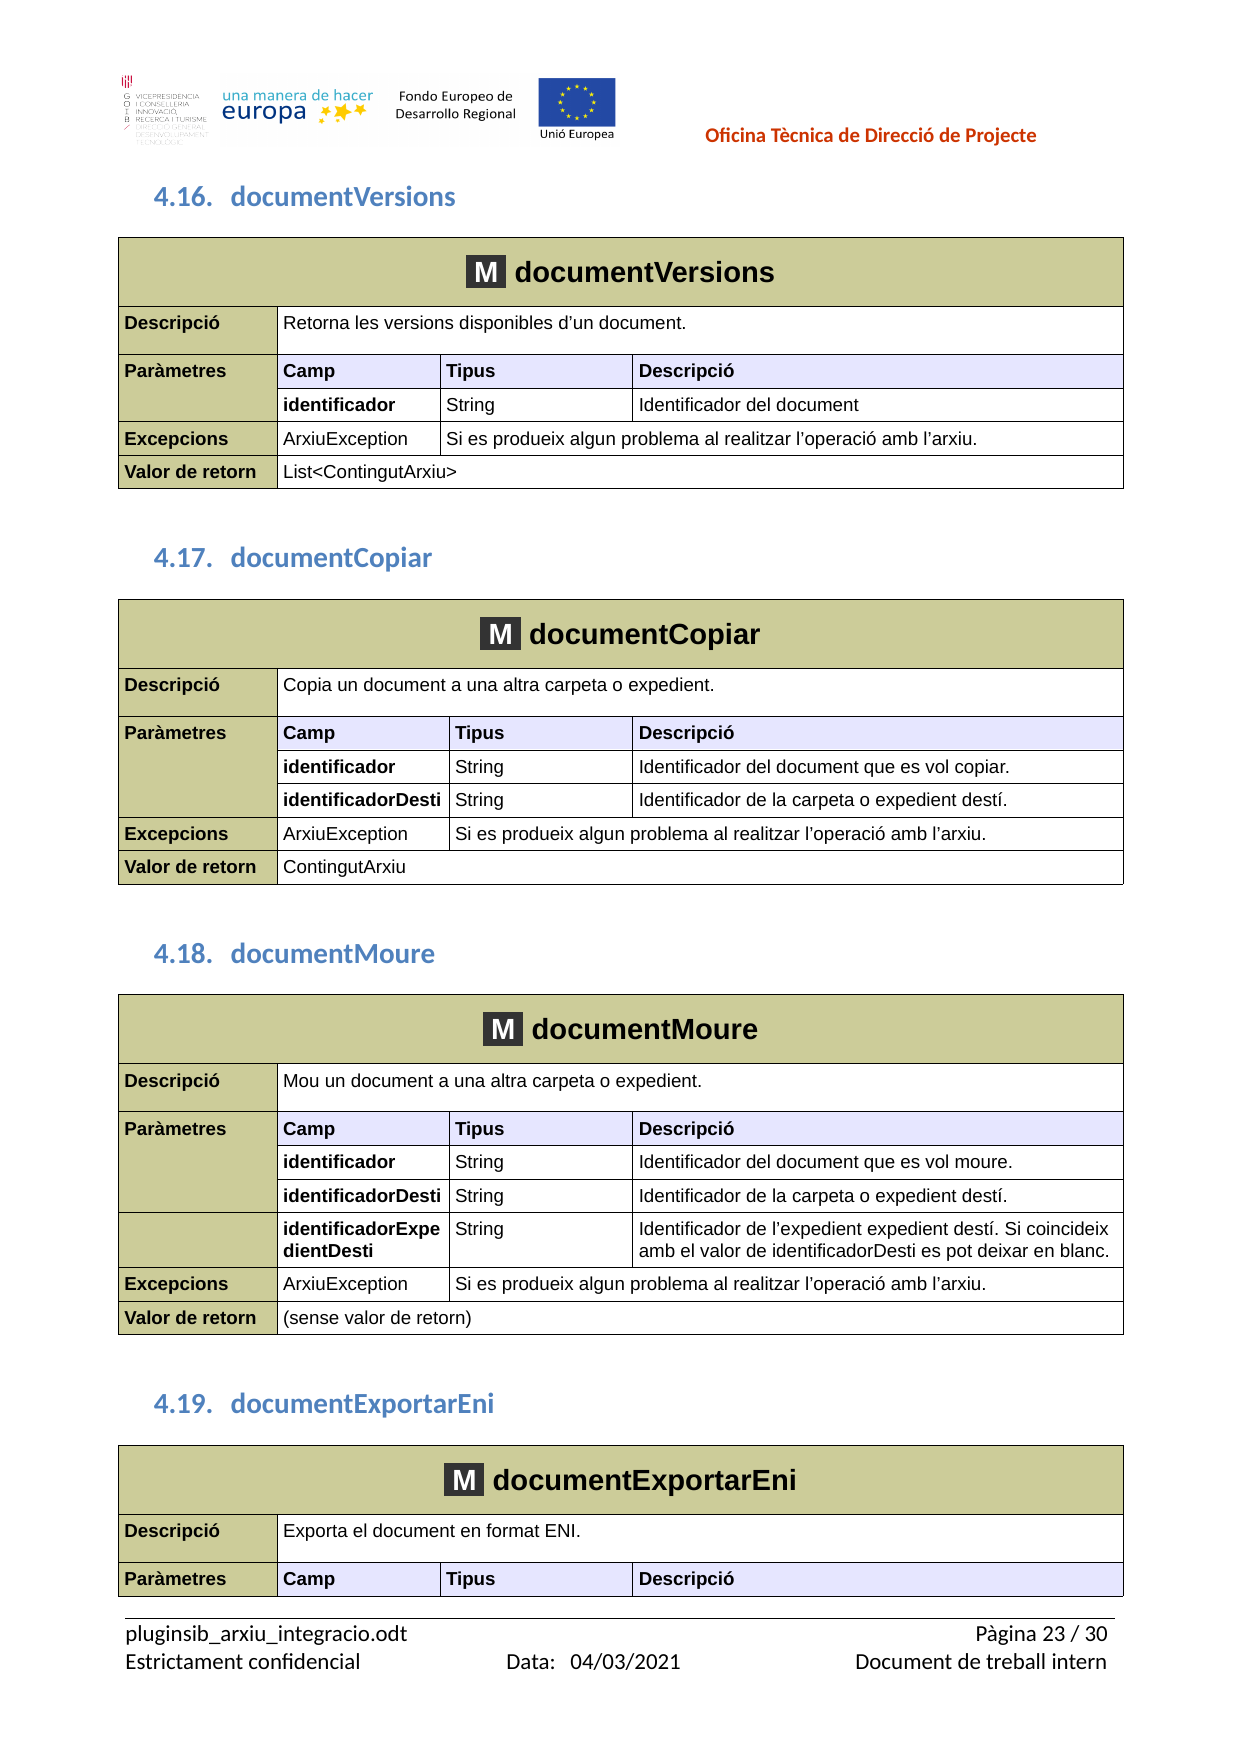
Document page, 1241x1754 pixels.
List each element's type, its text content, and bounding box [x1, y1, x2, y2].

table_cell Exporta el document en format ENI. [278, 1515, 1123, 1562]
table_header M documentExportarEni [119, 1446, 1123, 1514]
table_cell Mou un document a una altra carpeta o expedient. [278, 1064, 1123, 1111]
table_cell ArxiuException [278, 422, 440, 455]
table_header M documentMoure [119, 995, 1123, 1063]
table_cell Identificador del document que es vol moure. [633, 1146, 1123, 1178]
table_cell (sense valor de retorn) [278, 1302, 1123, 1334]
table_cell String [441, 389, 632, 421]
table_cell Descripció [119, 307, 277, 354]
table_cell Camp [278, 1563, 440, 1596]
table_cell Excepcions [119, 818, 277, 850]
table_cell identificadorDesti [278, 1180, 449, 1212]
table_cell Identificador de la carpeta o expedient destí. [633, 784, 1123, 817]
table_cell ContingutArxiu [278, 851, 1123, 884]
table_cell Copia un document a una altra carpeta o expedient. [278, 669, 1123, 716]
table_cell identificador [278, 389, 440, 421]
table_cell Camp [278, 355, 440, 388]
table_cell Excepcions [119, 422, 277, 455]
table_cell Identificador del document que es vol copiar. [633, 751, 1123, 783]
table_cell Identificador de la carpeta o expedient destí. [633, 1180, 1123, 1212]
table_cell Descripció [633, 355, 1123, 388]
table_cell Tipus [441, 355, 632, 388]
table_cell String [450, 1213, 632, 1267]
picture [118, 73, 213, 147]
table_cell Paràmetres [119, 1112, 277, 1212]
table_cell Paràmetres [119, 717, 277, 817]
table_cell Tipus [441, 1563, 632, 1596]
table_cell Tipus [450, 1112, 632, 1145]
table_cell Valor de retorn [119, 851, 277, 884]
subtitle documentVersions [153, 178, 1122, 213]
picture [219, 73, 621, 147]
table_cell Retorna les versions disponibles d’un document. [278, 307, 1123, 354]
table_cell String [450, 784, 632, 817]
table_cell Si es produeix algun problema al realitzar l’operació amb l’arxiu. [450, 818, 1123, 850]
table_cell Tipus [450, 717, 632, 749]
table_cell ArxiuException [278, 818, 449, 850]
table_cell Si es produeix algun problema al realitzar l’operació amb l’arxiu. [441, 422, 1123, 455]
table_cell Si es produeix algun problema al realitzar l’operació amb l’arxiu. [450, 1268, 1123, 1301]
table_cell Descripció [119, 1515, 277, 1562]
table_cell identificador [278, 1146, 449, 1178]
table_cell Identificador del document [633, 389, 1123, 421]
table_cell Descripció [633, 717, 1123, 749]
table_cell Camp [278, 717, 449, 749]
subtitle documentExportarEni [153, 1386, 1122, 1421]
table_cell identificadorDesti [278, 784, 449, 817]
table_cell Identificador de l’expedient expedient destí. Si coincideix amb el valor de identificadorDesti es pot deixar en blanc. [633, 1213, 1123, 1267]
table_cell Camp [278, 1112, 449, 1145]
table_cell Paràmetres [119, 1563, 277, 1596]
table_cell identificadorExpedientDesti [278, 1213, 449, 1267]
table_cell String [450, 751, 632, 783]
table_cell List<ContingutArxiu> [278, 456, 1123, 488]
table_cell String [450, 1180, 632, 1212]
table_cell identificador [278, 751, 449, 783]
table_cell Descripció [119, 1064, 277, 1111]
table_header M documentVersions [119, 238, 1123, 306]
subtitle documentMoure [153, 935, 1122, 971]
table_cell Valor de retorn [119, 456, 277, 488]
table_cell Excepcions [119, 1268, 277, 1301]
table_cell [119, 1213, 277, 1267]
table_cell String [450, 1146, 632, 1178]
subtitle documentCopiar [153, 539, 1122, 575]
table_cell Valor de retorn [119, 1302, 277, 1334]
table_cell Descripció [119, 669, 277, 716]
table_header M documentCopiar [119, 600, 1123, 668]
table_cell Paràmetres [119, 355, 277, 421]
table_cell ArxiuException [278, 1268, 449, 1301]
table_cell Descripció [633, 1563, 1123, 1596]
table_cell Descripció [633, 1112, 1123, 1145]
